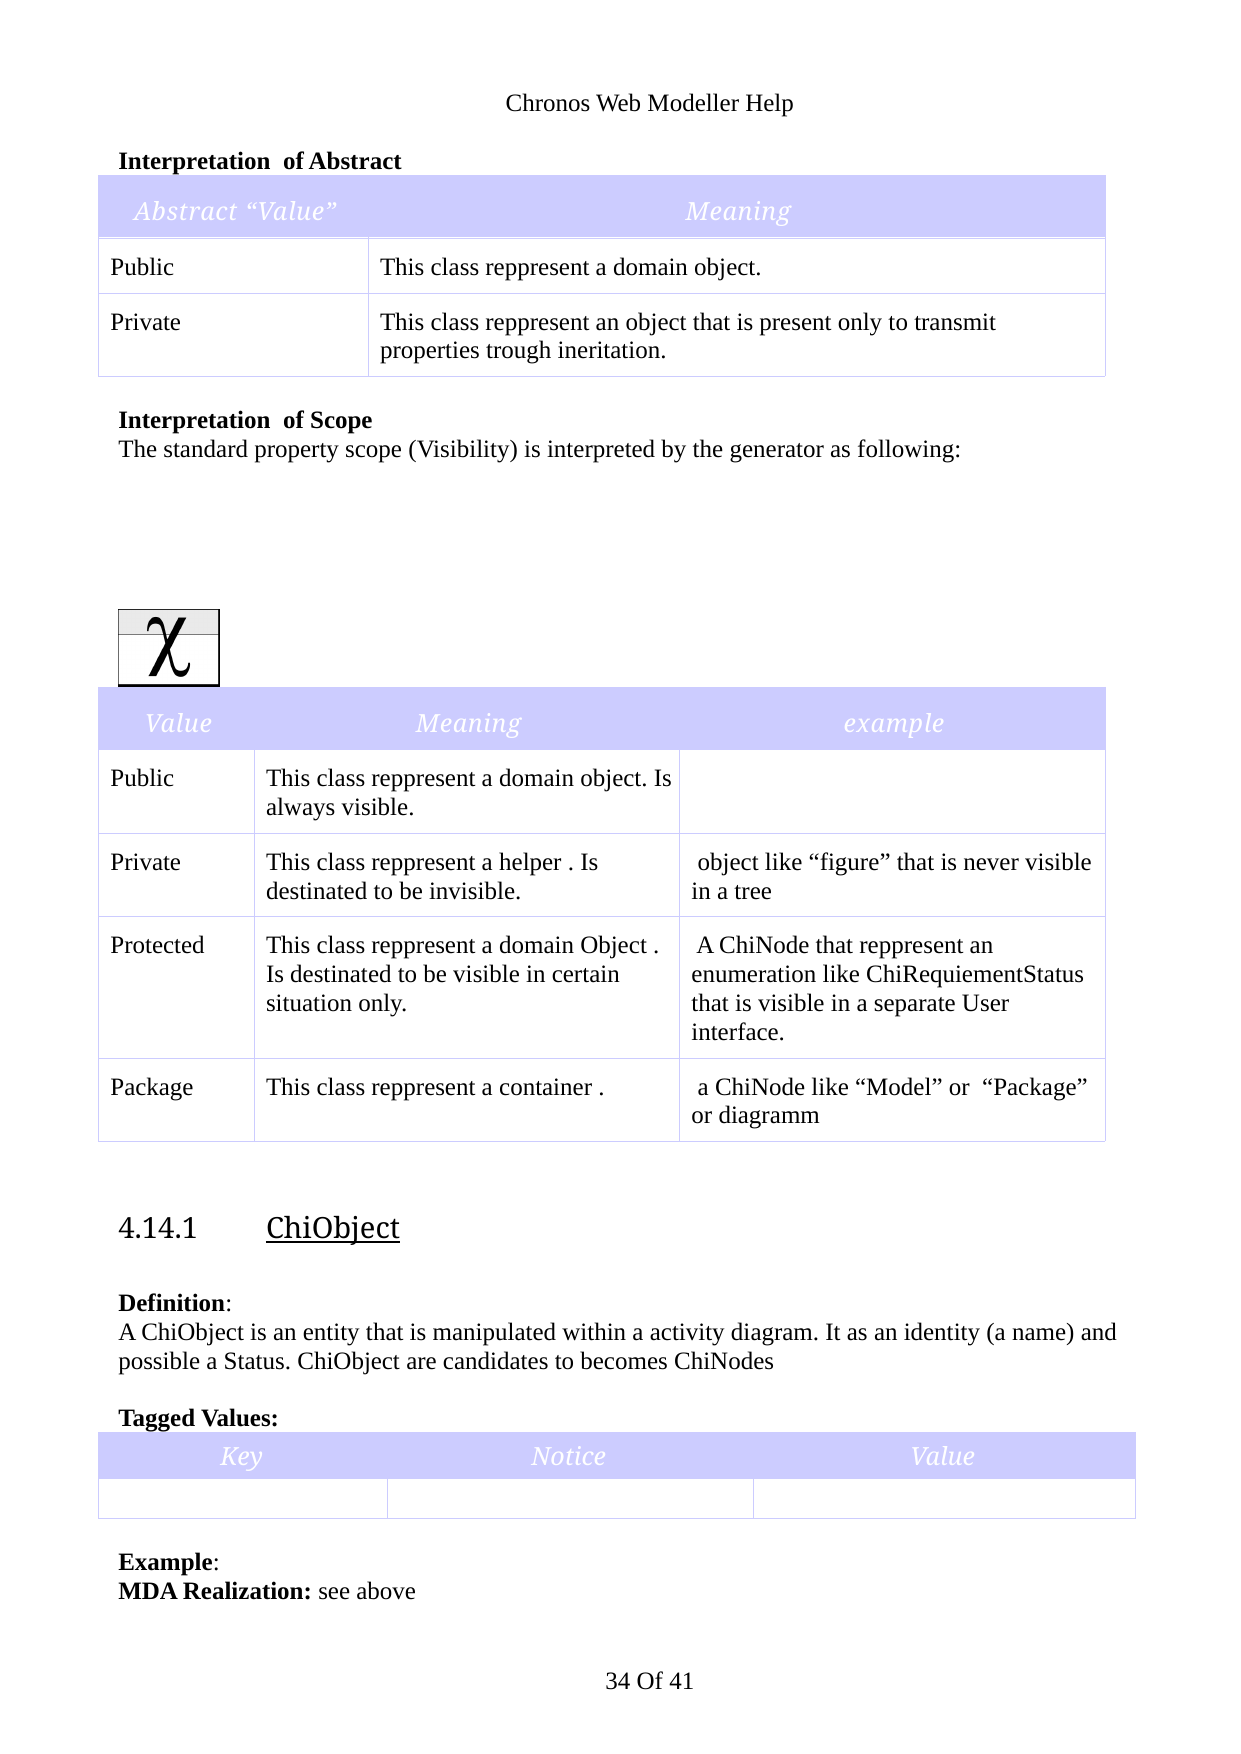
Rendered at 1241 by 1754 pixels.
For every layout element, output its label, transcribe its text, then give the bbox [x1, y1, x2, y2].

table_cell [99, 1479, 387, 1518]
table_cell object like “figure” that is never visible in a tree [680, 834, 1105, 916]
text The standard property scope (Visibility) is interpreted by the generator as following: [118, 434, 1181, 462]
text Example: [118, 1547, 1181, 1576]
text Definition: [118, 1288, 1181, 1317]
text A ChiObject is an entity that is manipulated within a activity diagram. It as an identity (a name) and possible a Status. ChiObject are candidates to becomes ChiNodes [118, 1317, 1181, 1375]
text Interpretation of Scope [118, 405, 1181, 434]
table_header Meaning [255, 688, 679, 749]
table_cell Package [99, 1059, 254, 1141]
table_cell Protected [99, 917, 254, 1058]
table_header Abstract “Value” [99, 176, 368, 237]
table_cell Public [99, 750, 254, 833]
table_cell [680, 750, 1105, 833]
text Tagged Values: [118, 1403, 1181, 1432]
table_cell This class reppresent a domain object. [369, 239, 1105, 292]
table_header Notice [388, 1433, 753, 1478]
table_cell This class reppresent a domain Object . Is destinated to be visible in certain situation only. [255, 917, 679, 1058]
table_header Value [99, 688, 254, 749]
table_header Meaning [369, 176, 1105, 237]
table_cell Private [99, 834, 254, 916]
table_cell This class reppresent a helper . Is destinated to be invisible. [255, 834, 679, 916]
table_cell [754, 1479, 1135, 1518]
text Interpretation of Abstract [118, 146, 1181, 175]
table_cell This class reppresent a container . [255, 1059, 679, 1141]
picture [118, 609, 220, 687]
table_cell Public [99, 239, 368, 292]
table_cell a ChiNode like “Model” or “Package” or diagramm [680, 1059, 1105, 1141]
subtitle ChiObject [118, 1208, 1181, 1247]
text MDA Realization: see above [118, 1576, 1181, 1604]
table_cell A ChiNode that reppresent an enumeration like ChiRequiementStatus that is visible in a separate User interface. [680, 917, 1105, 1058]
table_cell Private [99, 294, 368, 376]
table_header example [680, 688, 1105, 749]
table_cell This class reppresent a domain object. Is always visible. [255, 750, 679, 833]
table_cell [388, 1479, 753, 1518]
table_cell This class reppresent an object that is present only to transmit properties trough ineritation. [369, 294, 1105, 376]
table_header Value [754, 1433, 1135, 1478]
table_header Key [99, 1433, 387, 1478]
